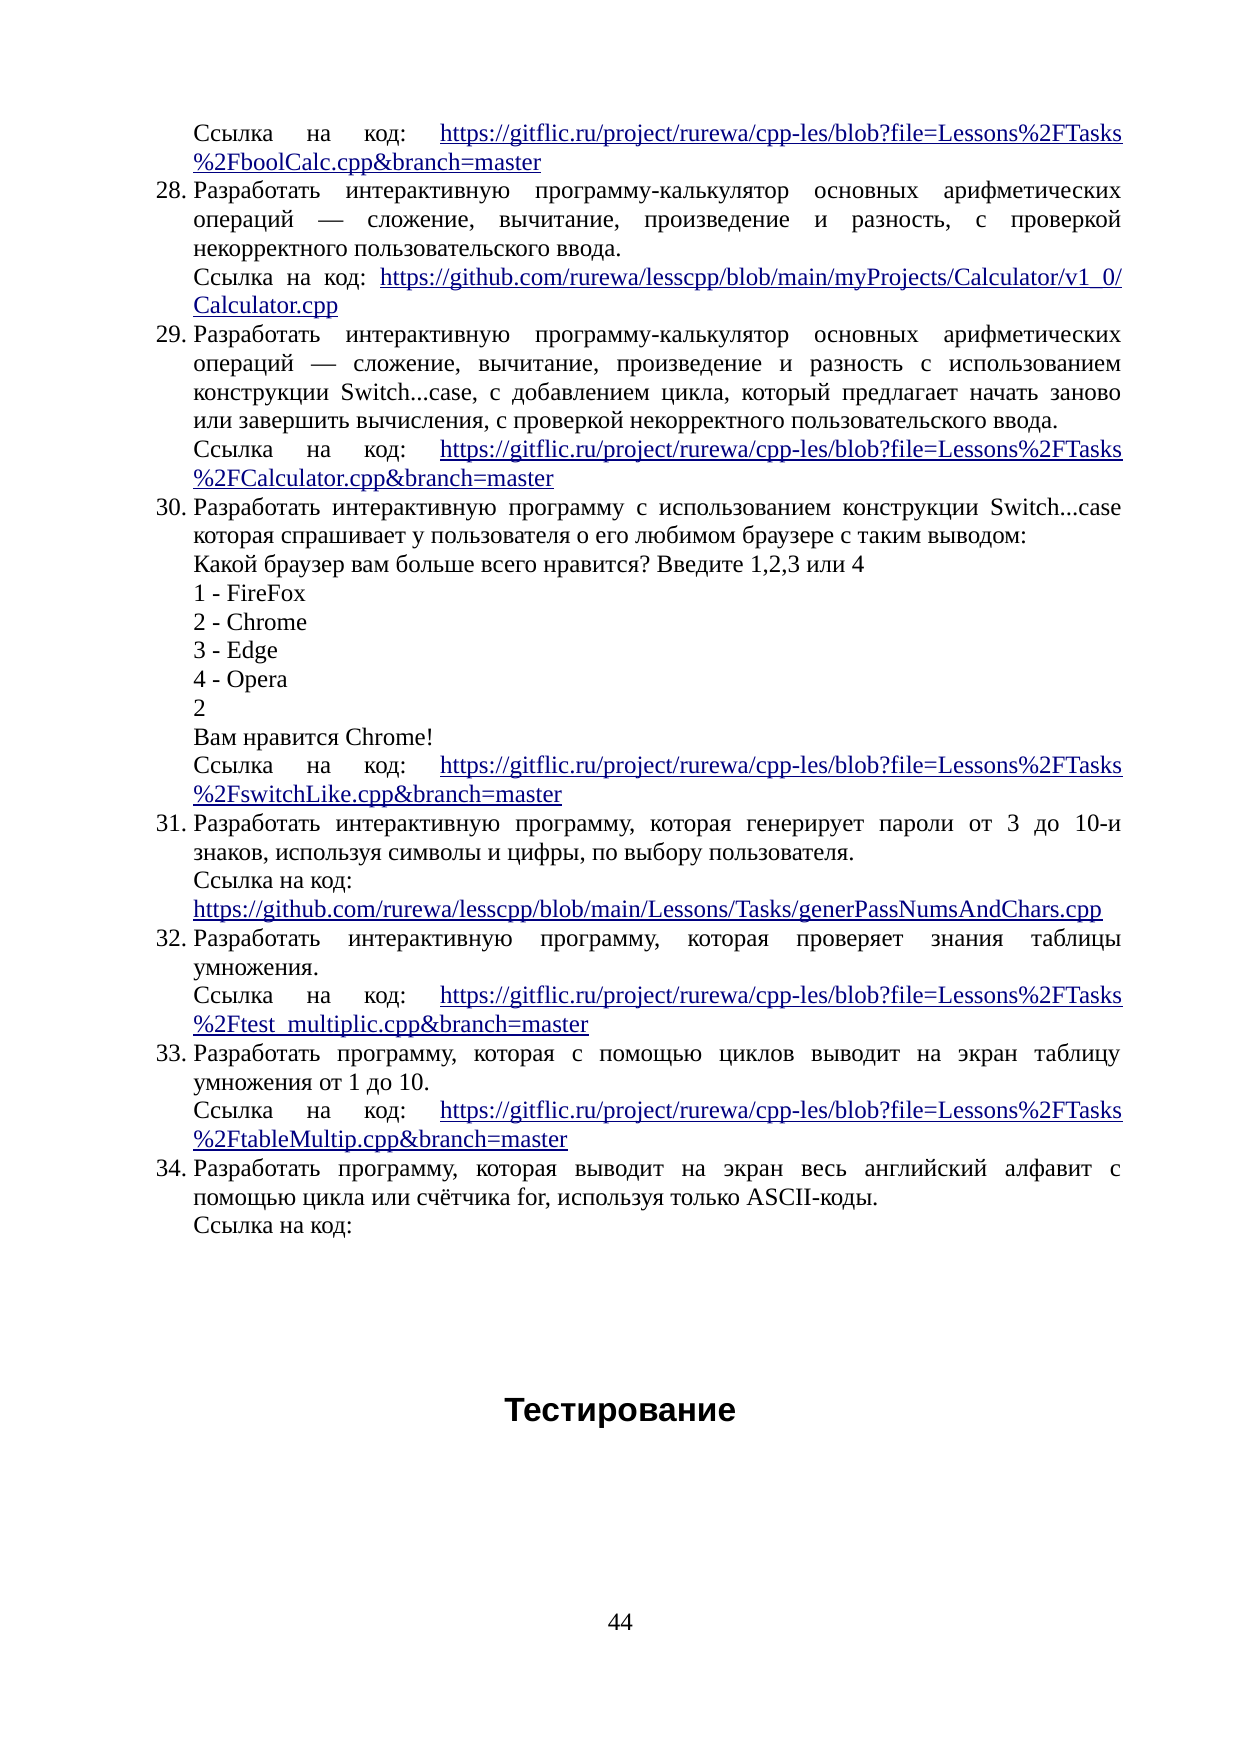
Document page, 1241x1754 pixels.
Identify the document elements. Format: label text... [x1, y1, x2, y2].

list Ссылка на код: https://gitflic.ru/project/rurewa/cpp-les/blob?file=Lessons%2FTasks%2FboolCalc.cpp&branch=master [156, 118, 1122, 176]
list Разработать интерактивную программу, которая генерирует пароли от 3 до 10-и знаков, используя символы и цифры, по выбору пользователя. [156, 808, 1122, 866]
list Разработать программу, которая с помощью циклов выводит на экран таблицу умножения от 1 до 10. [156, 1038, 1122, 1096]
list Ссылка на код: https://gitflic.ru/project/rurewa/cpp-les/blob?file=Lessons%2FTasks%2FswitchLike.cpp&branch=master [156, 751, 1122, 808]
list 4 - Opera [156, 664, 1122, 693]
list Разработать программу, которая выводит на экран весь английский алфавит с помощью цикла или счётчика for, используя только ASCII-коды. [156, 1153, 1122, 1211]
subtitle Тестирование [118, 1390, 1122, 1428]
list Вам нравится Chrome! [156, 722, 1122, 751]
list 1 - FireFox [156, 578, 1122, 607]
list Ссылка на код: https://github.com/rurewa/lesscpp/blob/main/myProjects/Calculator/v1_0/Calculator.cpp [156, 262, 1122, 319]
list Разработать интерактивную программу, которая проверяет знания таблицы умножения. [156, 923, 1122, 981]
list 2 - Chrome [156, 607, 1122, 636]
list Ссылка на код: https://gitflic.ru/project/rurewa/cpp-les/blob?file=Lessons%2FTasks%2FCalculator.cpp&branch=master [156, 434, 1122, 492]
list Какой браузер вам больше всего нравится? Введите 1,2,3 или 4 [156, 549, 1122, 578]
list Ссылка на код: [156, 1211, 1122, 1239]
list 3 - Edge [156, 636, 1122, 664]
list Ссылка на код: https://gitflic.ru/project/rurewa/cpp-les/blob?file=Lessons%2FTasks%2Ftest_multiplic.cpp&branch=master [156, 981, 1122, 1038]
list Разработать интерактивную программу-калькулятор основных арифметических операций — сложение, вычитание, произведение и разность с использованием конструкции Switch...case, с добавлением цикла, который предлагает начать заново или завершить вычисления, с проверкой некорректного пользовательского ввода. [156, 319, 1122, 434]
list Разработать интерактивную программу с использованием конструкции Switch...case которая спрашивает у пользователя о его любимом браузере с таким выводом: [156, 492, 1122, 549]
list Ссылка на код: https://gitflic.ru/project/rurewa/cpp-les/blob?file=Lessons%2FTasks%2FtableMultip.cpp&branch=master [156, 1096, 1122, 1153]
list 2 [156, 693, 1122, 722]
list Ссылка на код: https://github.com/rurewa/lesscpp/blob/main/Lessons/Tasks/generPassNumsAndChars.cpp [156, 866, 1122, 923]
list Разработать интерактивную программу-калькулятор основных арифметических операций — сложение, вычитание, произведение и разность, с проверкой некорректного пользовательского ввода. [156, 176, 1122, 262]
